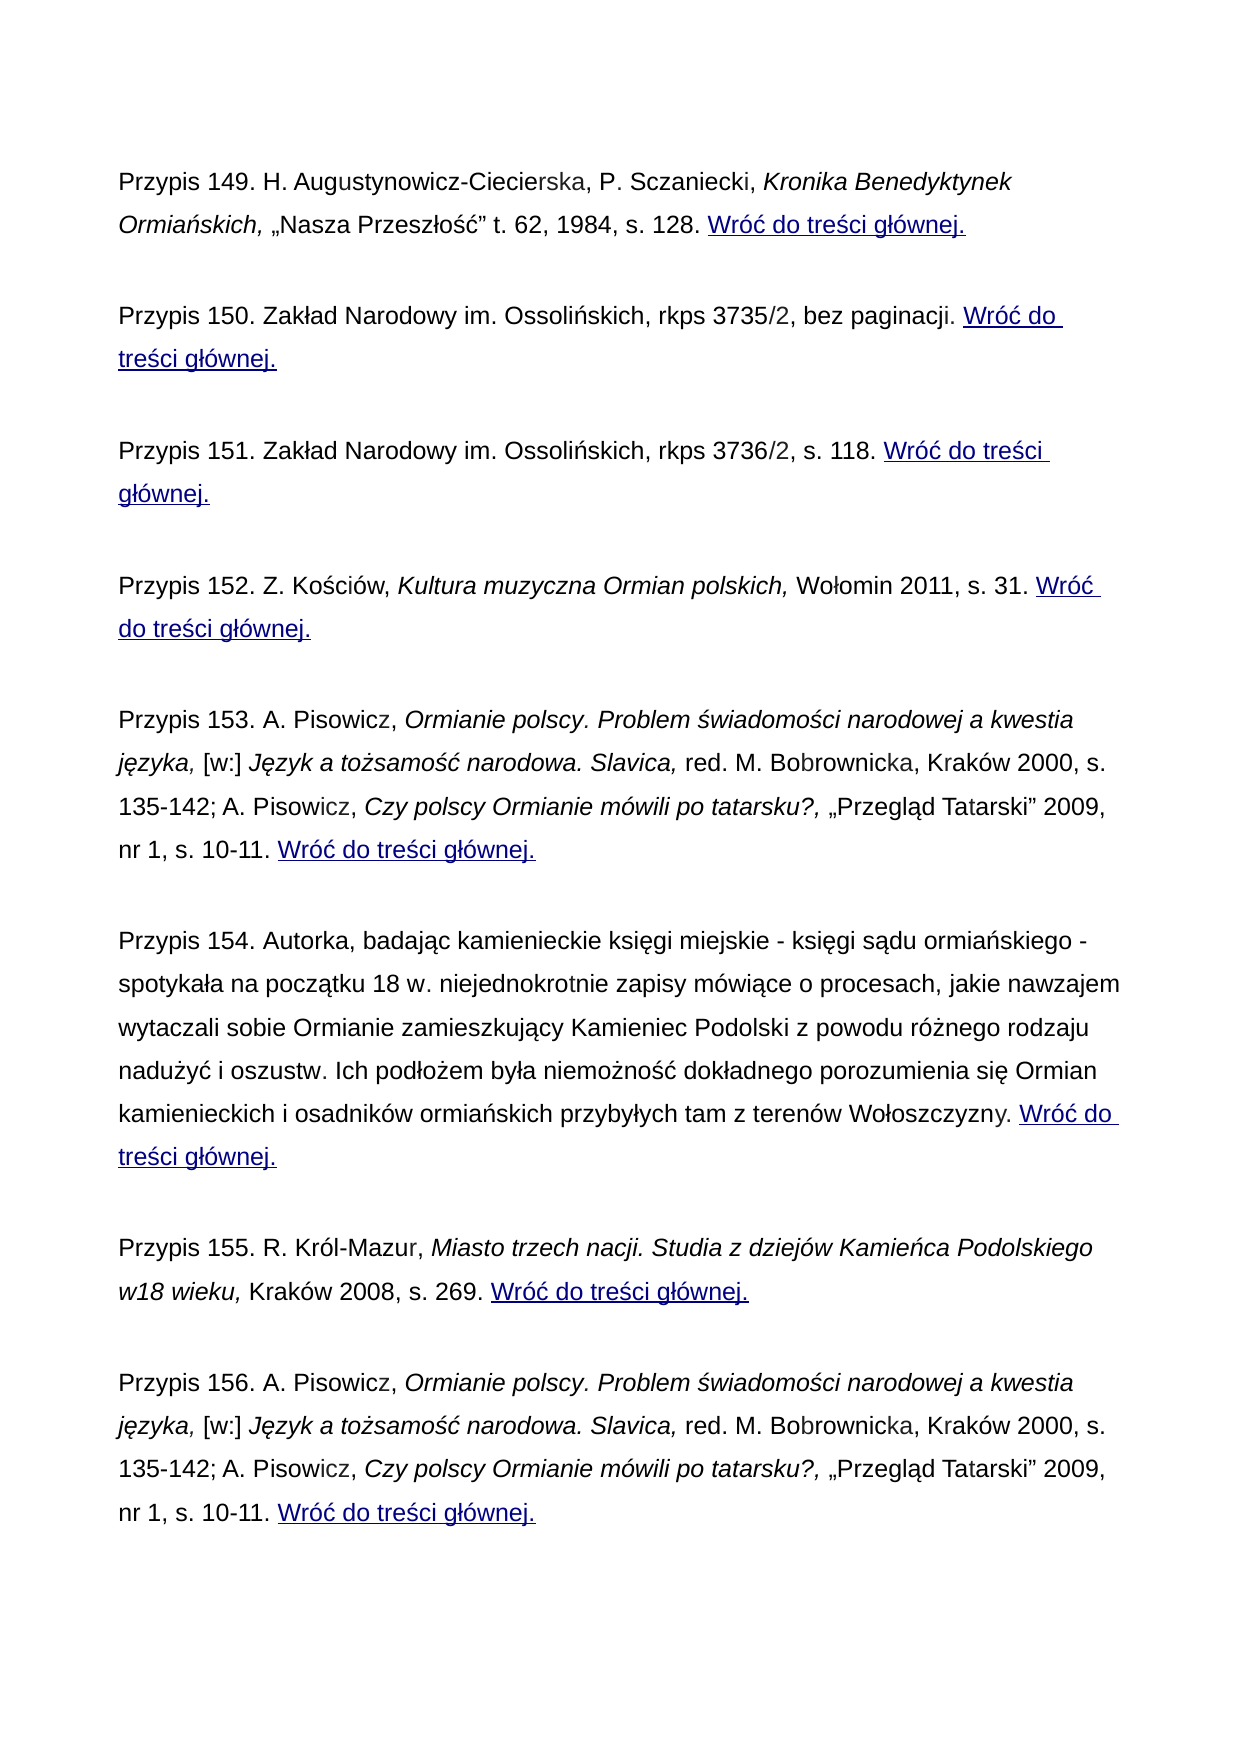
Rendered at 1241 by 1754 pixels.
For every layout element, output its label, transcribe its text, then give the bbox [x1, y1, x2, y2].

text Przypis 150. Zakład Narodowy im. Ossolińskich, rkps 3735/2, bez paginacji. Wróć do treści głównej. [118, 301, 1122, 373]
text Przypis 153. A. Pisowicz, Ormianie polscy. Problem świadomości narodowej a kwestia języka, [w:] Język a tożsamość narodowa. Slavica, red. M. Bobrownicka, Kraków 2000, s. 135-142; A. Pisowicz, Czy polscy Ormianie mówili po tatarsku?, „Przegląd Tatarski” 2009, nr 1, s. 10-11. Wróć do treści głównej. [118, 705, 1122, 863]
text Przypis 155. R. Król-Mazur, Miasto trzech nacji. Studia z dziejów Kamieńca Podolskiego w18 wieku, Kraków 2008, s. 269. Wróć do treści głównej. [118, 1233, 1122, 1305]
text Przypis 151. Zakład Narodowy im. Ossolińskich, rkps 3736/2, s. 118. Wróć do treści głównej. [118, 436, 1122, 508]
text Przypis 156. A. Pisowicz, Ormianie polscy. Problem świadomości narodowej a kwestia języka, [w:] Język a tożsamość narodowa. Slavica, red. M. Bobrownicka, Kraków 2000, s. 135-142; A. Pisowicz, Czy polscy Ormianie mówili po tatarsku?, „Przegląd Tatarski” 2009, nr 1, s. 10-11. Wróć do treści głównej. [118, 1368, 1122, 1526]
text Przypis 154. Autorka, badając kamienieckie księgi miejskie - księgi sądu ormiańskiego - spotykała na początku 18 w. niejednokrotnie zapisy mówiące o procesach, jakie nawzajem wytaczali sobie Ormianie zamieszkujący Kamieniec Podolski z powodu różnego rodzaju nadużyć i oszustw. Ich podłożem była niemożność dokładnego porozumienia się Ormian kamienieckich i osadników ormiańskich przybyłych tam z terenów Wołoszczyzny. Wróć do treści głównej. [118, 926, 1122, 1171]
text Przypis 152. Z. Kościów, Kultura muzyczna Ormian polskich, Wołomin 2011, s. 31. Wróć do treści głównej. [118, 571, 1122, 642]
text Przypis 149. H. Augustynowicz-Ciecierska, P. Sczaniecki, Kronika Benedyktynek Ormiańskich, „Nasza Przeszłość” t. 62, 1984, s. 128. Wróć do treści głównej. [118, 167, 1122, 238]
